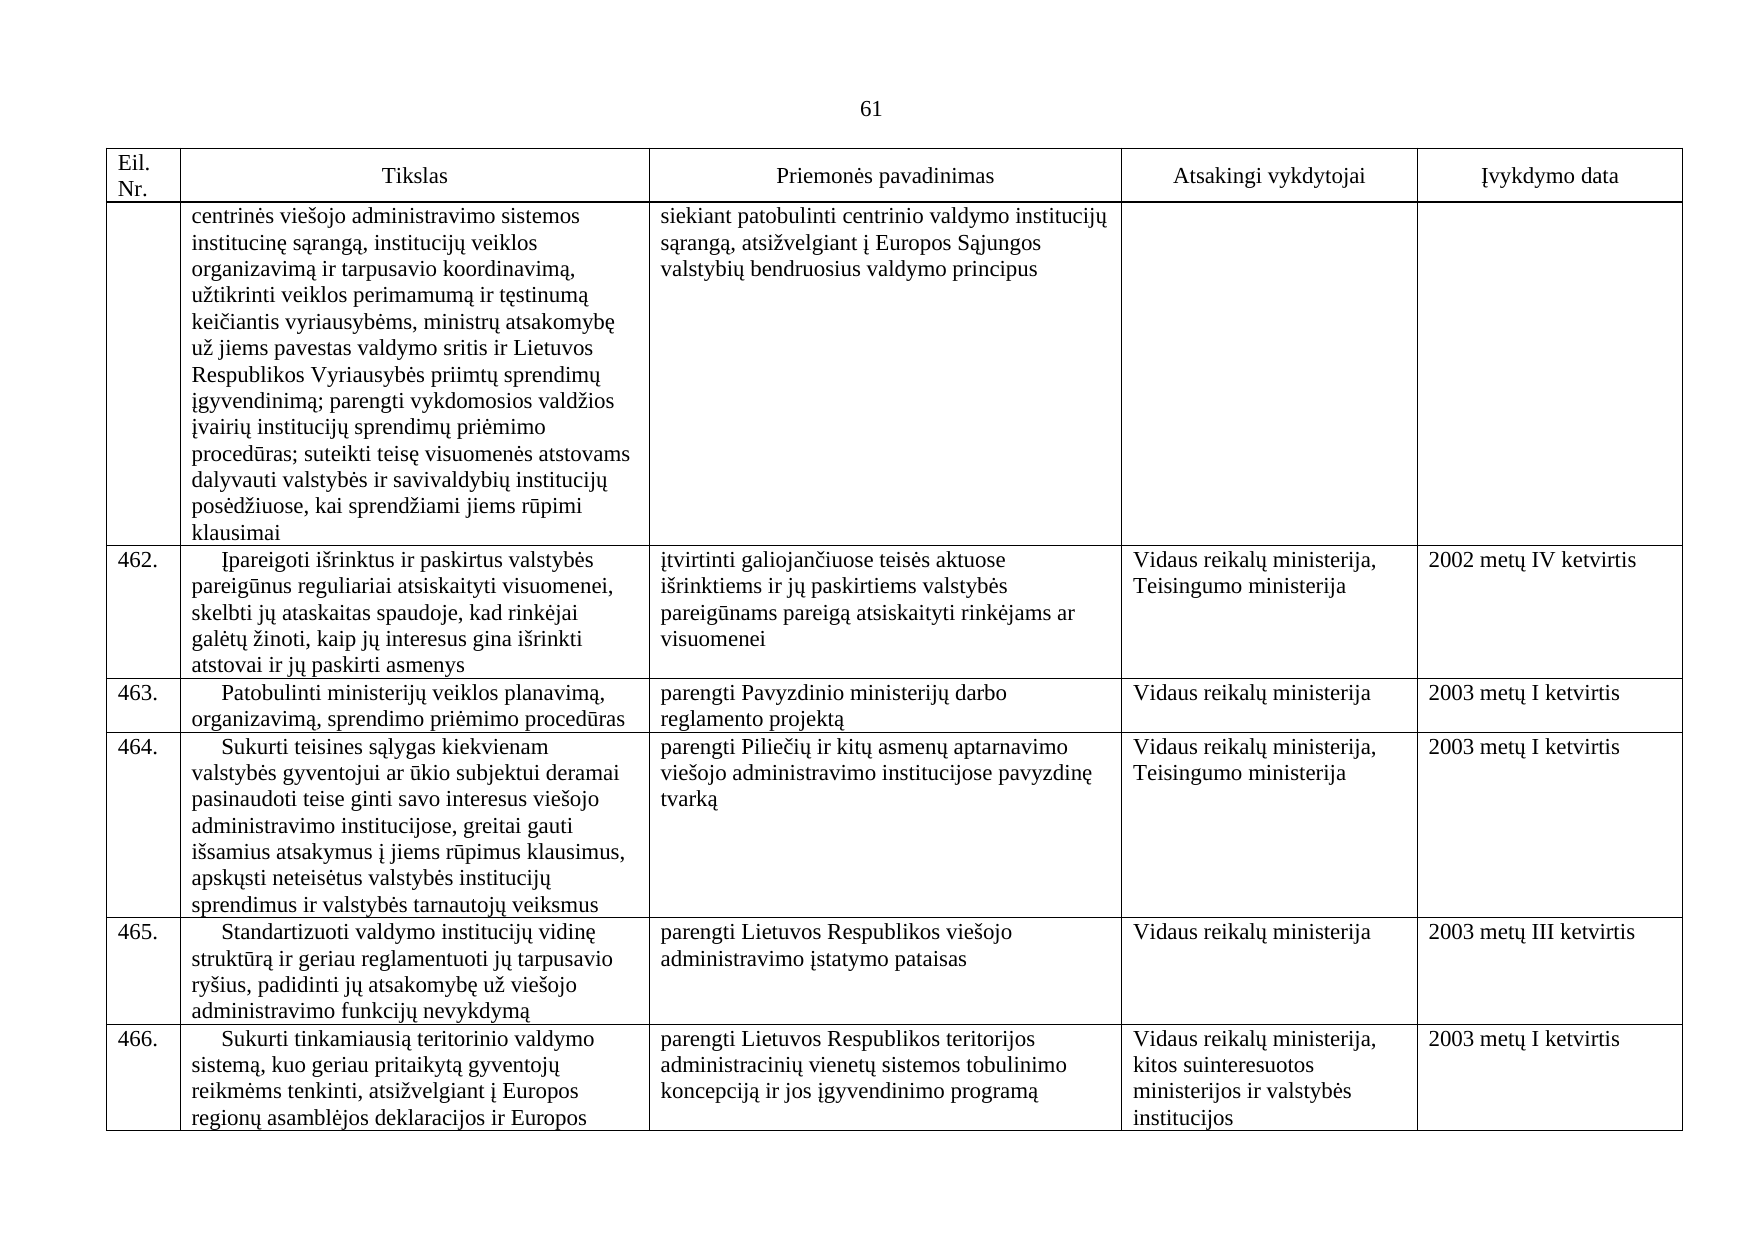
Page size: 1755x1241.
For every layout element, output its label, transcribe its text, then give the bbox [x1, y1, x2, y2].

table_cell Vidaus reikalų ministerija [1122, 679, 1417, 732]
table_cell 2002 metų IV ketvirtis [1418, 546, 1682, 678]
table_cell siekiant patobulinti centrinio valdymo institucijų sąrangą, atsižvelgiant į Europos Sąjungos valstybių bendruosius valdymo principus [650, 203, 1121, 545]
table_cell parengti Pavyzdinio ministerijų darbo reglamento projektą [650, 679, 1121, 732]
table_cell parengti Lietuvos Respublikos viešojo administravimo įstatymo pataisas [650, 918, 1121, 1024]
table_header Eil. Nr. [107, 149, 180, 201]
table_cell [107, 679, 180, 732]
table_cell Standartizuoti valdymo institucijų vidinę struktūrą ir geriau reglamentuoti jų tarpusavio ryšius, padidinti jų atsakomybę už viešojo administravimo funkcijų nevykdymą [181, 918, 649, 1024]
table_cell 2003 metų I ketvirtis [1418, 679, 1682, 732]
table_header Įvykdymo data [1418, 149, 1682, 201]
table_cell parengti Lietuvos Respublikos teritorijos administracinių vienetų sistemos tobulinimo koncepciją ir jos įgyvendinimo programą [650, 1025, 1121, 1130]
table_header Priemonės pavadinimas [650, 149, 1121, 201]
table_cell [1122, 203, 1417, 545]
table_header Tikslas [181, 149, 649, 201]
table_cell [107, 203, 180, 545]
table_cell įtvirtinti galiojančiuose teisės aktuose išrinktiems ir jų paskirtiems valstybės pareigūnams pareigą atsiskaityti rinkėjams ar visuomenei [650, 546, 1121, 678]
table_cell 2003 metų I ketvirtis [1418, 1025, 1682, 1130]
table_cell Sukurti tinkamiausią teritorinio valdymo sistemą, kuo geriau pritaikytą gyventojų reikmėms tenkinti, atsižvelgiant į Europos regionų asamblėjos deklaracijos ir Europos [181, 1025, 649, 1130]
table_cell [107, 918, 180, 1024]
table_cell Patobulinti ministerijų veiklos planavimą, organizavimą, sprendimo priėmimo procedūras [181, 679, 649, 732]
table_cell Vidaus reikalų ministerija [1122, 918, 1417, 1024]
table_cell Vidaus reikalų ministerija, Teisingumo ministerija [1122, 733, 1417, 917]
table_cell Įpareigoti išrinktus ir paskirtus valstybės pareigūnus reguliariai atsiskaityti visuomenei, skelbti jų ataskaitas spaudoje, kad rinkėjai galėtų žinoti, kaip jų interesus gina išrinkti atstovai ir jų paskirti asmenys [181, 546, 649, 678]
table_cell [107, 546, 180, 678]
table_cell [107, 1025, 180, 1130]
table_cell Sukurti teisines sąlygas kiekvienam valstybės gyventojui ar ūkio subjektui deramai pasinaudoti teise ginti savo interesus viešojo administravimo institucijose, greitai gauti išsamius atsakymus į jiems rūpimus klausimus, apskųsti neteisėtus valstybės institucijų sprendimus ir valstybės tarnautojų veiksmus [181, 733, 649, 917]
table_header Atsakingi vykdytojai [1122, 149, 1417, 201]
table_cell 2003 metų III ketvirtis [1418, 918, 1682, 1024]
table_cell [107, 733, 180, 917]
table_cell Vidaus reikalų ministerija, Teisingumo ministerija [1122, 546, 1417, 678]
table_cell parengti Piliečių ir kitų asmenų aptarnavimo viešojo administravimo institucijose pavyzdinę tvarką [650, 733, 1121, 917]
table_cell Vidaus reikalų ministerija, kitos suinteresuotos ministerijos ir valstybės institucijos [1122, 1025, 1417, 1130]
table_cell [1418, 203, 1682, 545]
table_cell centrinės viešojo administravimo sistemos institucinę sąrangą, institucijų veiklos organizavimą ir tarpusavio koordinavimą, užtikrinti veiklos perimamumą ir tęstinumą keičiantis vyriausybėms, ministrų atsakomybę už jiems pavestas valdymo sritis ir Lietuvos Respublikos Vyriausybės priimtų sprendimų įgyvendinimą; parengti vykdomosios valdžios įvairių institucijų sprendimų priėmimo procedūras; suteikti teisę visuomenės atstovams dalyvauti valstybės ir savivaldybių institucijų posėdžiuose, kai sprendžiami jiems rūpimi klausimai [181, 203, 649, 545]
table_cell 2003 metų I ketvirtis [1418, 733, 1682, 917]
